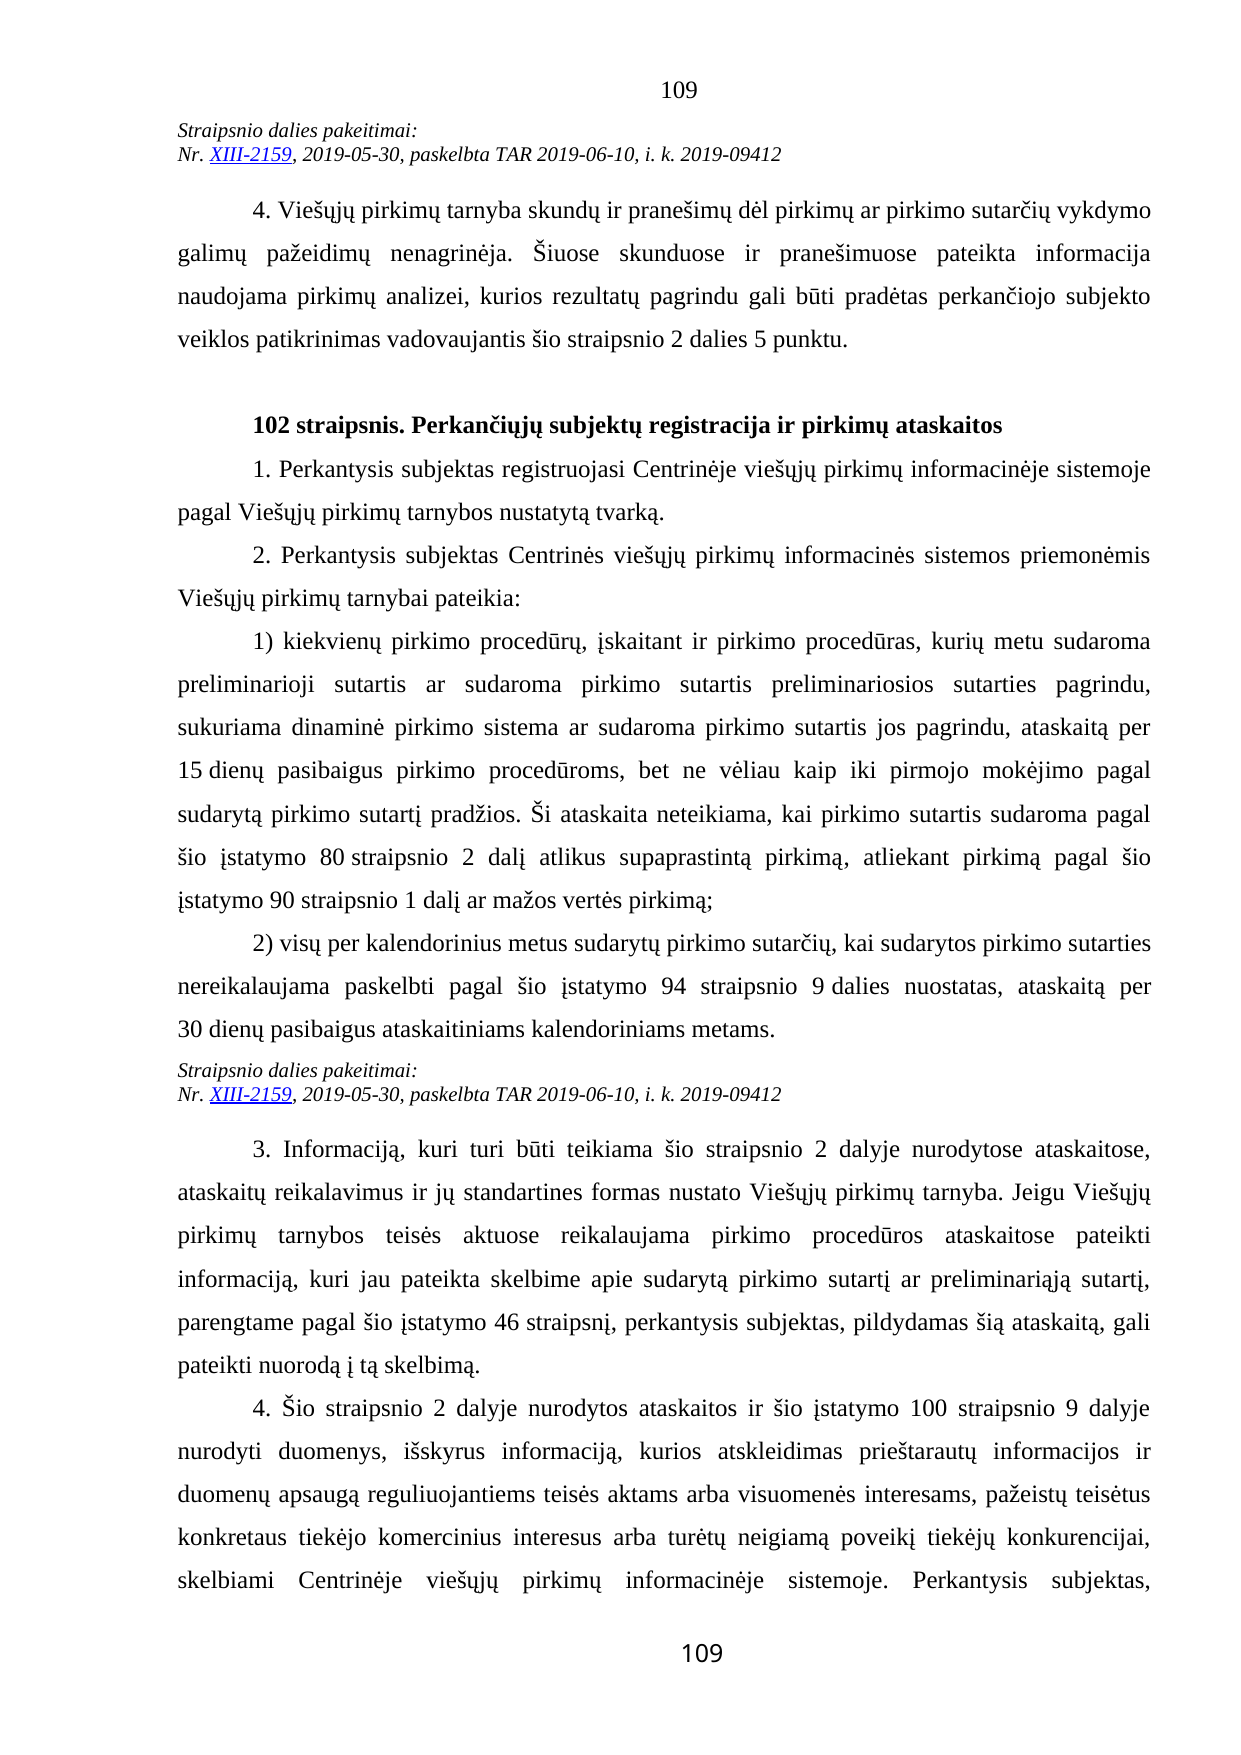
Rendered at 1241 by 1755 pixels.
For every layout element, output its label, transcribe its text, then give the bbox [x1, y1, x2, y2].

text 1. Perkantysis subjektas registruojasi Centrinėje viešųjų pirkimų informacinėje sistemoje pagal Viešųjų pirkimų tarnybos nustatytą tvarką. [177, 454, 1152, 526]
text 2) visų per kalendorinius metus sudarytų pirkimo sutarčių, kai sudarytos pirkimo sutarties nereikalaujama paskelbti pagal šio įstatymo 94 straipsnio 9 dalies nuostatas, ataskaitą per 30 dienų pasibaigus ataskaitiniams kalendoriniams metams. [177, 928, 1152, 1043]
text Nr. XIII-2159, 2019-05-30, paskelbta TAR 2019-06-10, i. k. 2019-09412 [177, 1082, 1152, 1106]
text 1) kiekvienų pirkimo procedūrų, įskaitant ir pirkimo procedūras, kurių metu sudaroma preliminarioji sutartis ar sudaroma pirkimo sutartis preliminariosios sutarties pagrindu, sukuriama dinaminė pirkimo sistema ar sudaroma pirkimo sutartis jos pagrindu, ataskaitą per 15 dienų pasibaigus pirkimo procedūroms, bet ne vėliau kaip iki pirmojo mokėjimo pagal sudarytą pirkimo sutartį pradžios. Ši ataskaita neteikiama, kai pirkimo sutartis sudaroma pagal šio įstatymo 80 straipsnio 2 dalį atlikus supaprastintą pirkimą, atliekant pirkimą pagal šio įstatymo 90 straipsnio 1 dalį ar mažos vertės pirkimą; [177, 626, 1152, 914]
text Straipsnio dalies pakeitimai: [177, 118, 1152, 142]
text 4. Šio straipsnio 2 dalyje nurodytos ataskaitos ir šio įstatymo 100 straipsnio 9 dalyje nurodyti duomenys, išskyrus informaciją, kurios atskleidimas prieštarautų informacijos ir duomenų apsaugą reguliuojantiems teisės aktams arba visuomenės interesams, pažeistų teisėtus konkretaus tiekėjo komercinius interesus arba turėtų neigiamą poveikį tiekėjų konkurencijai, skelbiami Centrinėje viešųjų pirkimų informacinėje sistemoje. Perkantysis subjektas, [177, 1393, 1152, 1594]
text 2. Perkantysis subjektas Centrinės viešųjų pirkimų informacinės sistemos priemonėmis Viešųjų pirkimų tarnybai pateikia: [177, 540, 1152, 612]
text 102 straipsnis. Perkančiųjų subjektų registracija ir pirkimų ataskaitos [177, 411, 1152, 439]
text Nr. XIII-2159, 2019-05-30, paskelbta TAR 2019-06-10, i. k. 2019-09412 [177, 142, 1152, 166]
text 3. Informaciją, kuri turi būti teikiama šio straipsnio 2 dalyje nurodytose ataskaitose, ataskaitų reikalavimus ir jų standartines formas nustato Viešųjų pirkimų tarnyba. Jeigu Viešųjų pirkimų tarnybos teisės aktuose reikalaujama pirkimo procedūros ataskaitose pateikti informaciją, kuri jau pateikta skelbime apie sudarytą pirkimo sutartį ar preliminariąją sutartį, parengtame pagal šio įstatymo 46 straipsnį, perkantysis subjektas, pildydamas šią ataskaitą, gali pateikti nuorodą į tą skelbimą. [177, 1134, 1152, 1379]
text 4. Viešųjų pirkimų tarnyba skundų ir pranešimų dėl pirkimų ar pirkimo sutarčių vykdymo galimų pažeidimų nenagrinėja. Šiuose skunduose ir pranešimuose pateikta informacija naudojama pirkimų analizei, kurios rezultatų pagrindu gali būti pradėtas perkančiojo subjekto veiklos patikrinimas vadovaujantis šio straipsnio 2 dalies 5 punktu. [177, 195, 1152, 353]
text Straipsnio dalies pakeitimai: [177, 1057, 1152, 1082]
